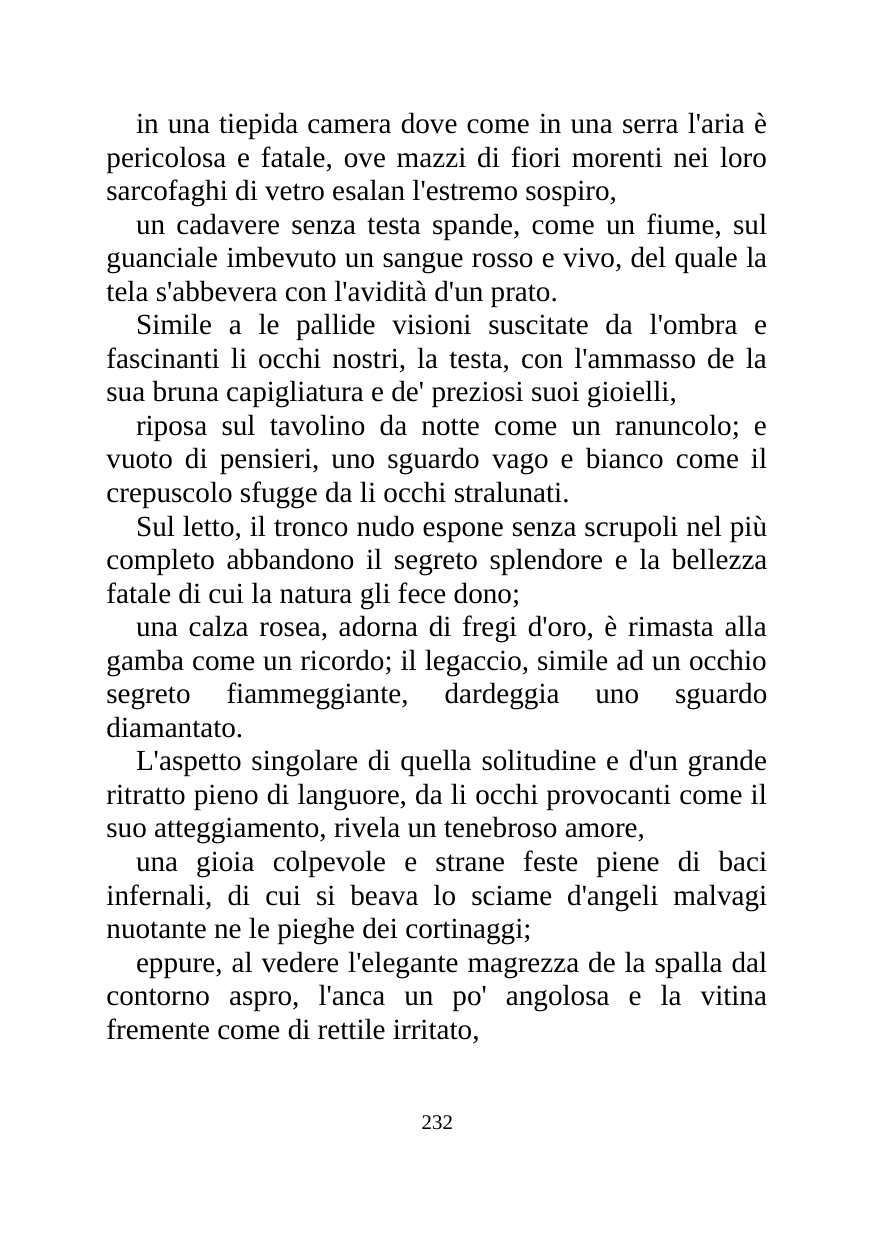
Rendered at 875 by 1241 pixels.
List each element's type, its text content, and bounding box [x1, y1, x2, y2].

text una gioia colpevole e strane feste piene di baci infernali, di cui si beava lo sciame d'angeli malvagi nuotante ne le pieghe dei cortinaggi; [106, 844, 768, 945]
text Sul letto, il tronco nudo espone senza scrupoli nel più completo abbandono il segreto splendore e la bellezza fatale di cui la natura gli fece dono; [106, 509, 768, 609]
text riposa sul tavolino da notte come un ranuncolo; e vuoto di pensieri, uno sguardo vago e bianco come il crepuscolo sfugge da li occhi stralunati. [106, 408, 768, 509]
text eppure, al vedere l'elegante magrezza de la spalla dal contorno aspro, l'anca un po' angolosa e la vitina fremente come di rettile irritato, [106, 945, 768, 1045]
text L'aspetto singolare di quella solitudine e d'un grande ritratto pieno di languore, da li occhi provocanti come il suo atteggiamento, rivela un tenebroso amore, [106, 743, 768, 844]
text una calza rosea, adorna di fregi d'oro, è rimasta alla gamba come un ricordo; il legaccio, simile ad un occhio segreto fiammeggiante, dardeggia uno sguardo diamantato. [106, 609, 768, 743]
text Simile a le pallide visioni suscitate da l'ombra e fascinanti li occhi nostri, la testa, con l'ammasso de la sua bruna capigliatura e de' preziosi suoi gioielli, [106, 307, 768, 408]
text un cadavere senza testa spande, come un fiume, sul guanciale imbevuto un sangue rosso e vivo, del quale la tela s'abbevera con l'avidità d'un prato. [106, 207, 768, 307]
text in una tiepida camera dove come in una serra l'aria è pericolosa e fatale, ove mazzi di fiori morenti nei loro sarcofaghi di vetro esalan l'estremo sospiro, [106, 106, 768, 207]
